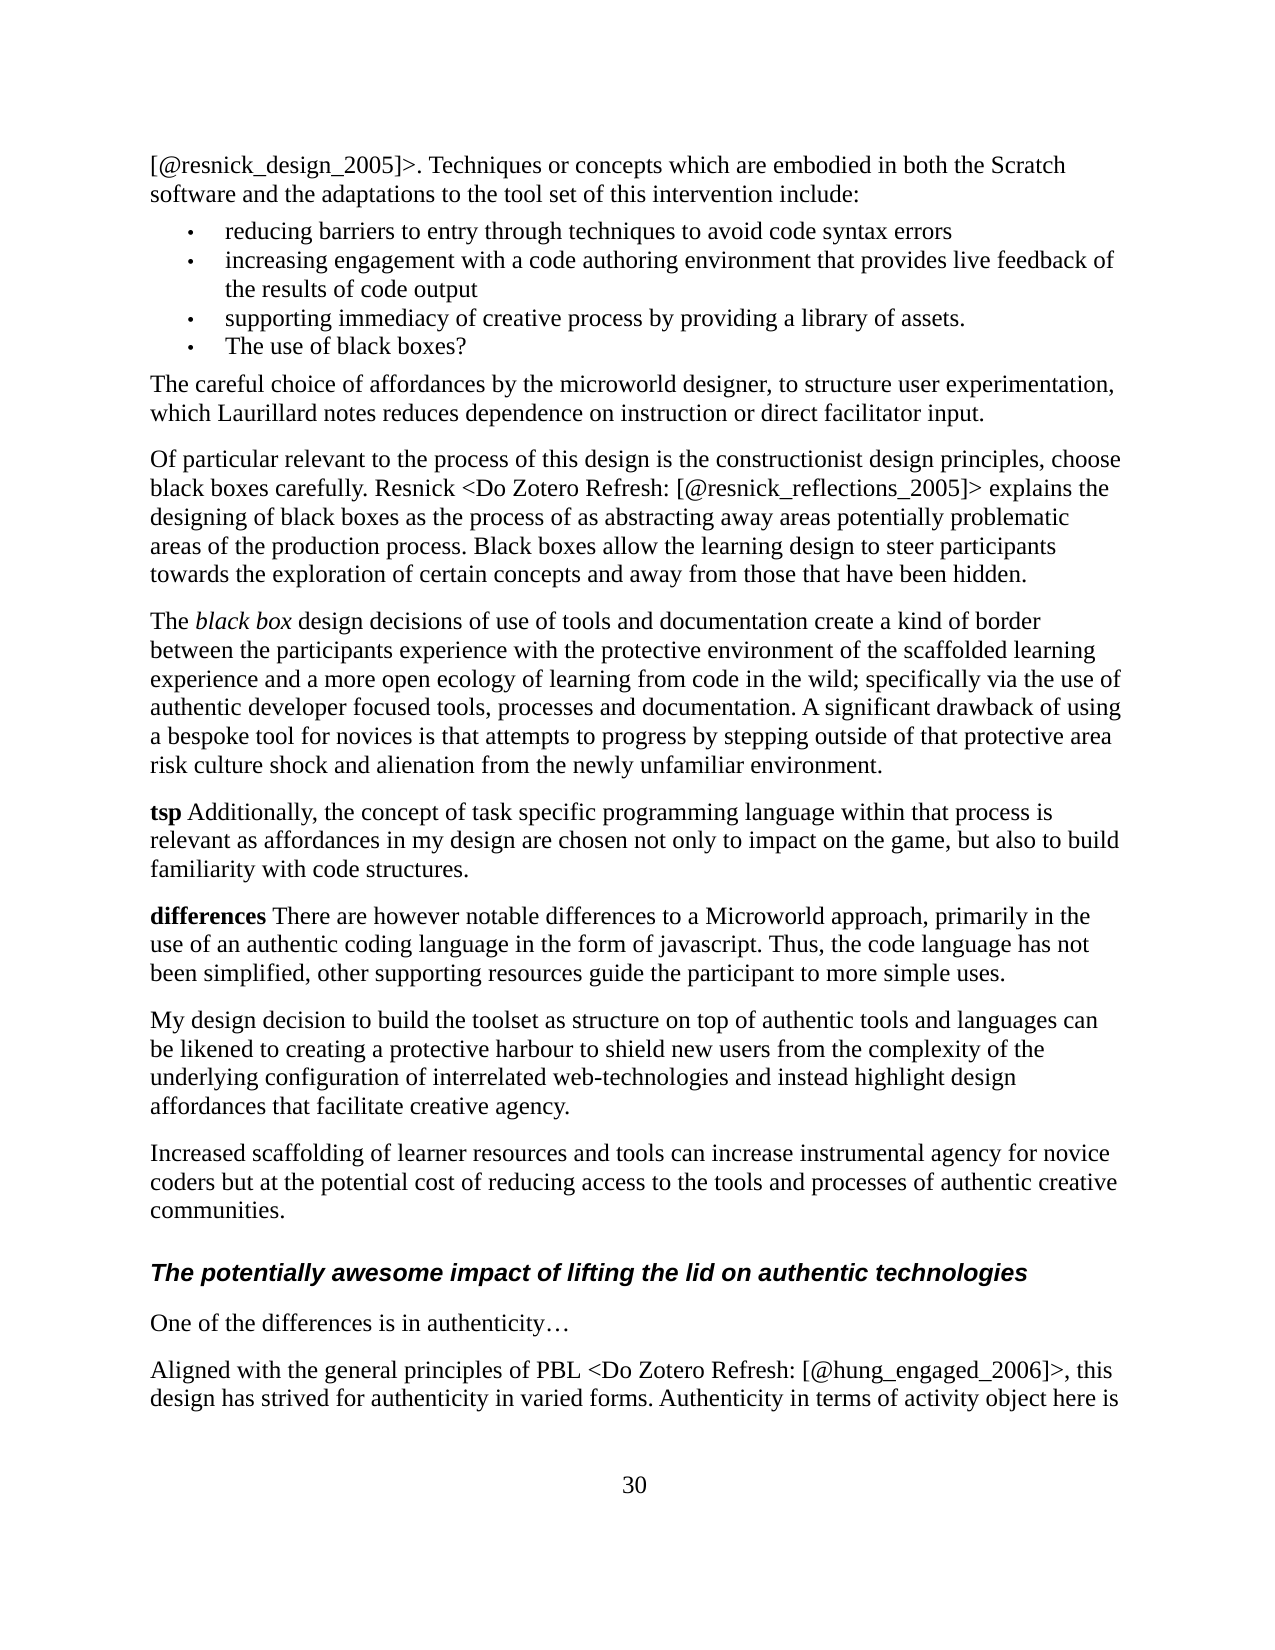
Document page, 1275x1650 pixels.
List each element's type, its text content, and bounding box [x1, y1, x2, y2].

text differences There are however notable differences to a Microworld approach, primarily in the use of an authentic coding language in the form of javascript. Thus, the code language has not been simplified, other supporting resources guide the participant to more simple uses. [150, 901, 1125, 987]
text [@resnick_design_2005]>. Techniques or concepts which are embodied in both the Scratch software and the adaptations to the tool set of this intervention include: [150, 150, 1125, 207]
list increasing engagement with a code authoring environment that provides live feedback of the results of code output [187, 245, 1125, 303]
text Increased scaffolding of learner resources and tools can increase instrumental agency for novice coders but at the potential cost of reducing access to the tools and processes of authentic creative communities. [150, 1138, 1125, 1224]
list reducing barriers to entry through techniques to avoid code syntax errors [187, 216, 1125, 245]
text My design decision to build the toolset as structure on top of authentic tools and languages can be likened to creating a protective harbour to shield new users from the complexity of the underlying configuration of interrelated web-technologies and instead highlight design affordances that facilitate creative agency. [150, 1005, 1125, 1120]
list supporting immediacy of creative process by providing a library of assets. [187, 303, 1125, 331]
text tsp Additionally, the concept of task specific programming language within that process is relevant as affordances in my design are chosen not only to impact on the game, but also to build familiarity with code structures. [150, 797, 1125, 883]
text Of particular relevant to the process of this design is the constructionist design principles, choose black boxes carefully. Resnick <Do Zotero Refresh: [@resnick_reflections_2005]> explains the designing of black boxes as the process of as abstracting away areas potentially problematic areas of the production process. Black boxes allow the learning design to steer participants towards the exploration of certain concepts and away from those that have been hidden. [150, 444, 1125, 588]
text The careful choice of affordances by the microworld designer, to structure user experimentation, which Laurillard notes reduces dependence on instruction or direct facilitator input. [150, 369, 1125, 427]
text One of the differences is in authenticity… [150, 1308, 1125, 1337]
text Aligned with the general principles of PBL <Do Zotero Refresh: [@hung_engaged_2006]>, this design has strived for authenticity in varied forms. Authenticity in terms of activity object here is [150, 1355, 1125, 1412]
list The use of black boxes? [187, 331, 1125, 360]
text The black box design decisions of use of tools and documentation create a kind of border between the participants experience with the protective environment of the scaffolded learning experience and a more open ecology of learning from code in the wild; specifically via the use of authentic developer focused tools, processes and documentation. A significant drawback of using a bespoke tool for novices is that attempts to progress by stepping outside of that protective area risk culture shock and alienation from the newly unfamiliar environment. [150, 606, 1125, 779]
subtitle The potentially awesome impact of lifting the lid on authentic technologies [150, 1258, 1125, 1287]
